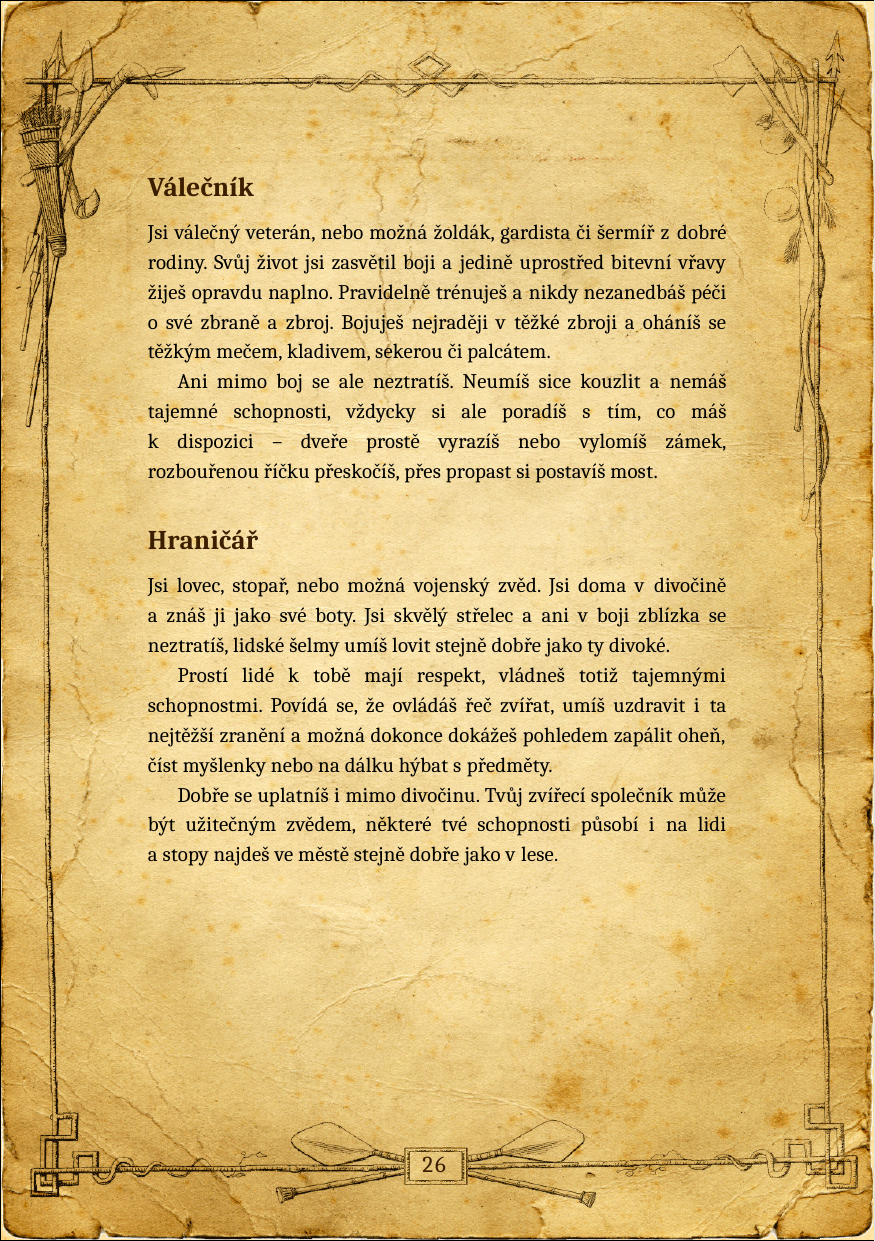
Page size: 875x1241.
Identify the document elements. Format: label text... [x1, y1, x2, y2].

picture [1, 1, 874, 1240]
subtitle Hraničář [148, 525, 726, 556]
text Jsi lovec, stopař, nebo možná vojenský zvěd. Jsi doma v⁠ divočině a⁠ znáš ji jako své boty. Jsi skvělý střelec a⁠ ani v⁠ boji zblízka se neztratíš, lidské šelmy umíš lovit stejně dobře jako ty divoké. Prostí lidé k⁠ tobě mají respekt, vládneš totiž tajemnými schopnostmi. Povídá se, že ovládáš řeč zvířat, umíš uzdravit i⁠ ta nejtěžší zranění a⁠ možná dokonce dokážeš pohledem zapálit oheň, číst myšlenky nebo na dálku hýbat s⁠ předměty. Dobře se uplatníš i⁠ mimo divočinu. Tvůj zvířecí společník může být užitečným zvědem, některé tvé schopnosti působí i⁠ na lidi a⁠ stopy najdeš ve městě stejně dobře jako v⁠ lese. [148, 574, 726, 867]
text Jsi válečný veterán, nebo možná žoldák, gardista či šermíř z⁠ dobré rodiny. Svůj život jsi zasvětil boji a⁠ jedině uprostřed bitevní vřavy žiješ opravdu naplno. Pravidelně trénuješ a⁠ nikdy nezanedbáš péči o⁠ své zbraně a⁠ zbroj. Bojuješ nejraději v⁠ těžké zbroji a⁠ oháníš se těžkým mečem, kladivem, sekerou či palcátem. Ani mimo boj se ale neztratíš. Neumíš sice kouzlit a⁠ nemáš tajemné schopnosti, vždycky si ale poradíš s⁠ tím, co máš k⁠ dispozici – dveře prostě vyrazíš nebo vylomíš zámek, rozbouřenou říčku přeskočíš, přes propast si postavíš most. [148, 221, 726, 484]
subtitle Válečník [148, 172, 726, 203]
